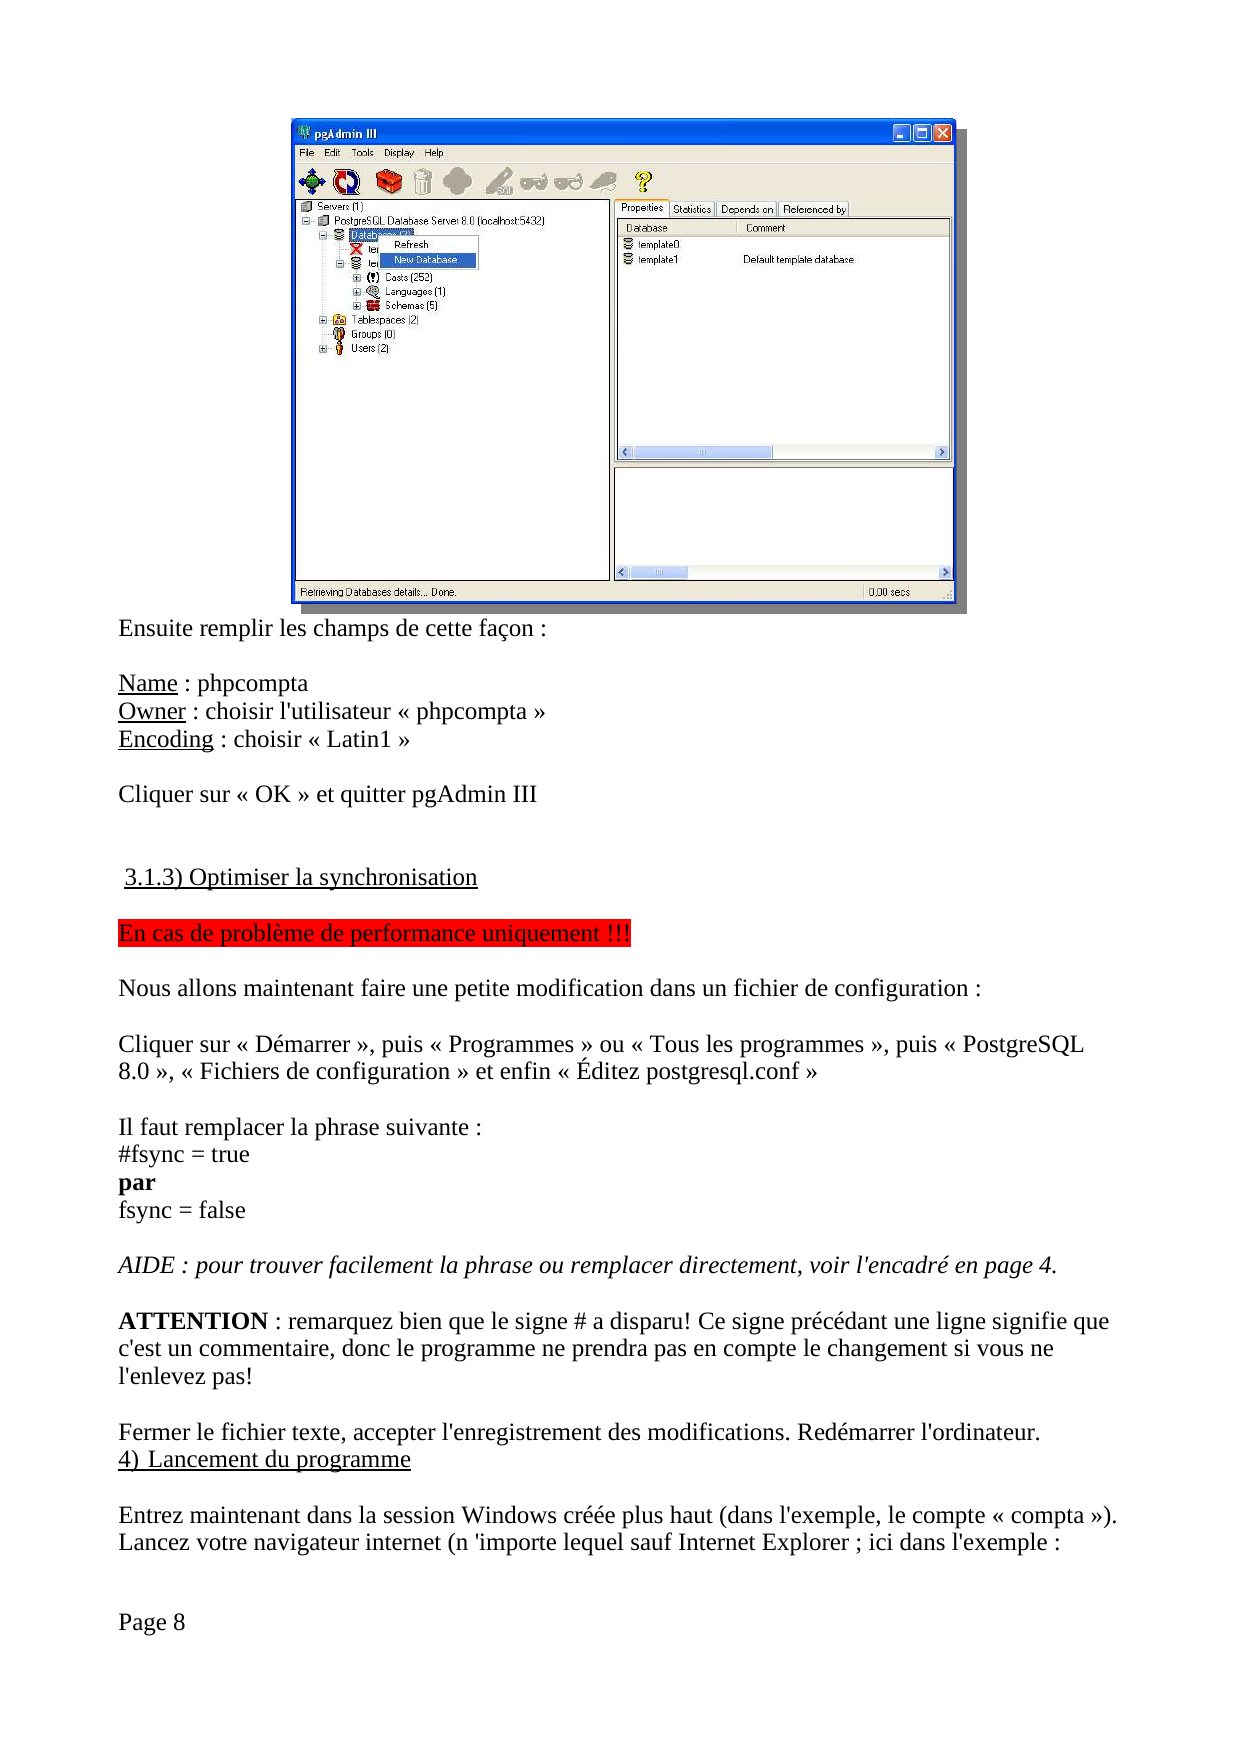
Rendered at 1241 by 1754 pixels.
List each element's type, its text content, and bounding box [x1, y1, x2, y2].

text par [118, 1168, 1140, 1196]
text #fsync = true [118, 1141, 1140, 1168]
list Lancement du programme [118, 1445, 1140, 1473]
text Encoding : choisir « Latin1 » [118, 725, 1140, 753]
text Cliquer sur « OK » et quitter pgAdmin III [118, 780, 1140, 808]
text AIDE : pour trouver facilement la phrase ou remplacer directement, voir l'encadré en page 4. [118, 1251, 1140, 1279]
text fsync = false [118, 1196, 1140, 1224]
text En cas de problème de performance uniquement !!! [118, 919, 1140, 947]
text Entrez maintenant dans la session Windows créée plus haut (dans l'exemple, le compte « compta »). Lancez votre navigateur internet (n 'importe lequel sauf Internet Explorer ; ici dans l'exemple : [118, 1501, 1140, 1556]
list Optimiser la synchronisation [124, 863, 1140, 891]
text Cliquer sur « Démarrer », puis « Programmes » ou « Tous les programmes », puis « PostgreSQL 8.0 », « Fichiers de configuration » et enfin « Éditez postgresql.conf » [118, 1030, 1140, 1085]
picture [291, 118, 957, 604]
text Nous allons maintenant faire une petite modification dans un fichier de configuration : [118, 974, 1140, 1002]
text Il faut remplacer la phrase suivante : [118, 1113, 1140, 1141]
text ATTENTION : remarquez bien que le signe # a disparu! Ce signe précédant une ligne signifie que c'est un commentaire, donc le programme ne prendra pas en compte le changement si vous ne l'enlevez pas! [118, 1307, 1140, 1390]
text Name : phpcompta [118, 669, 1140, 697]
text Owner : choisir l'utilisateur « phpcompta » [118, 697, 1140, 725]
text Fermer le fichier texte, accepter l'enregistrement des modifications. Redémarrer l'ordinateur. [118, 1418, 1140, 1445]
text Ensuite remplir les champs de cette façon : [118, 604, 1140, 642]
